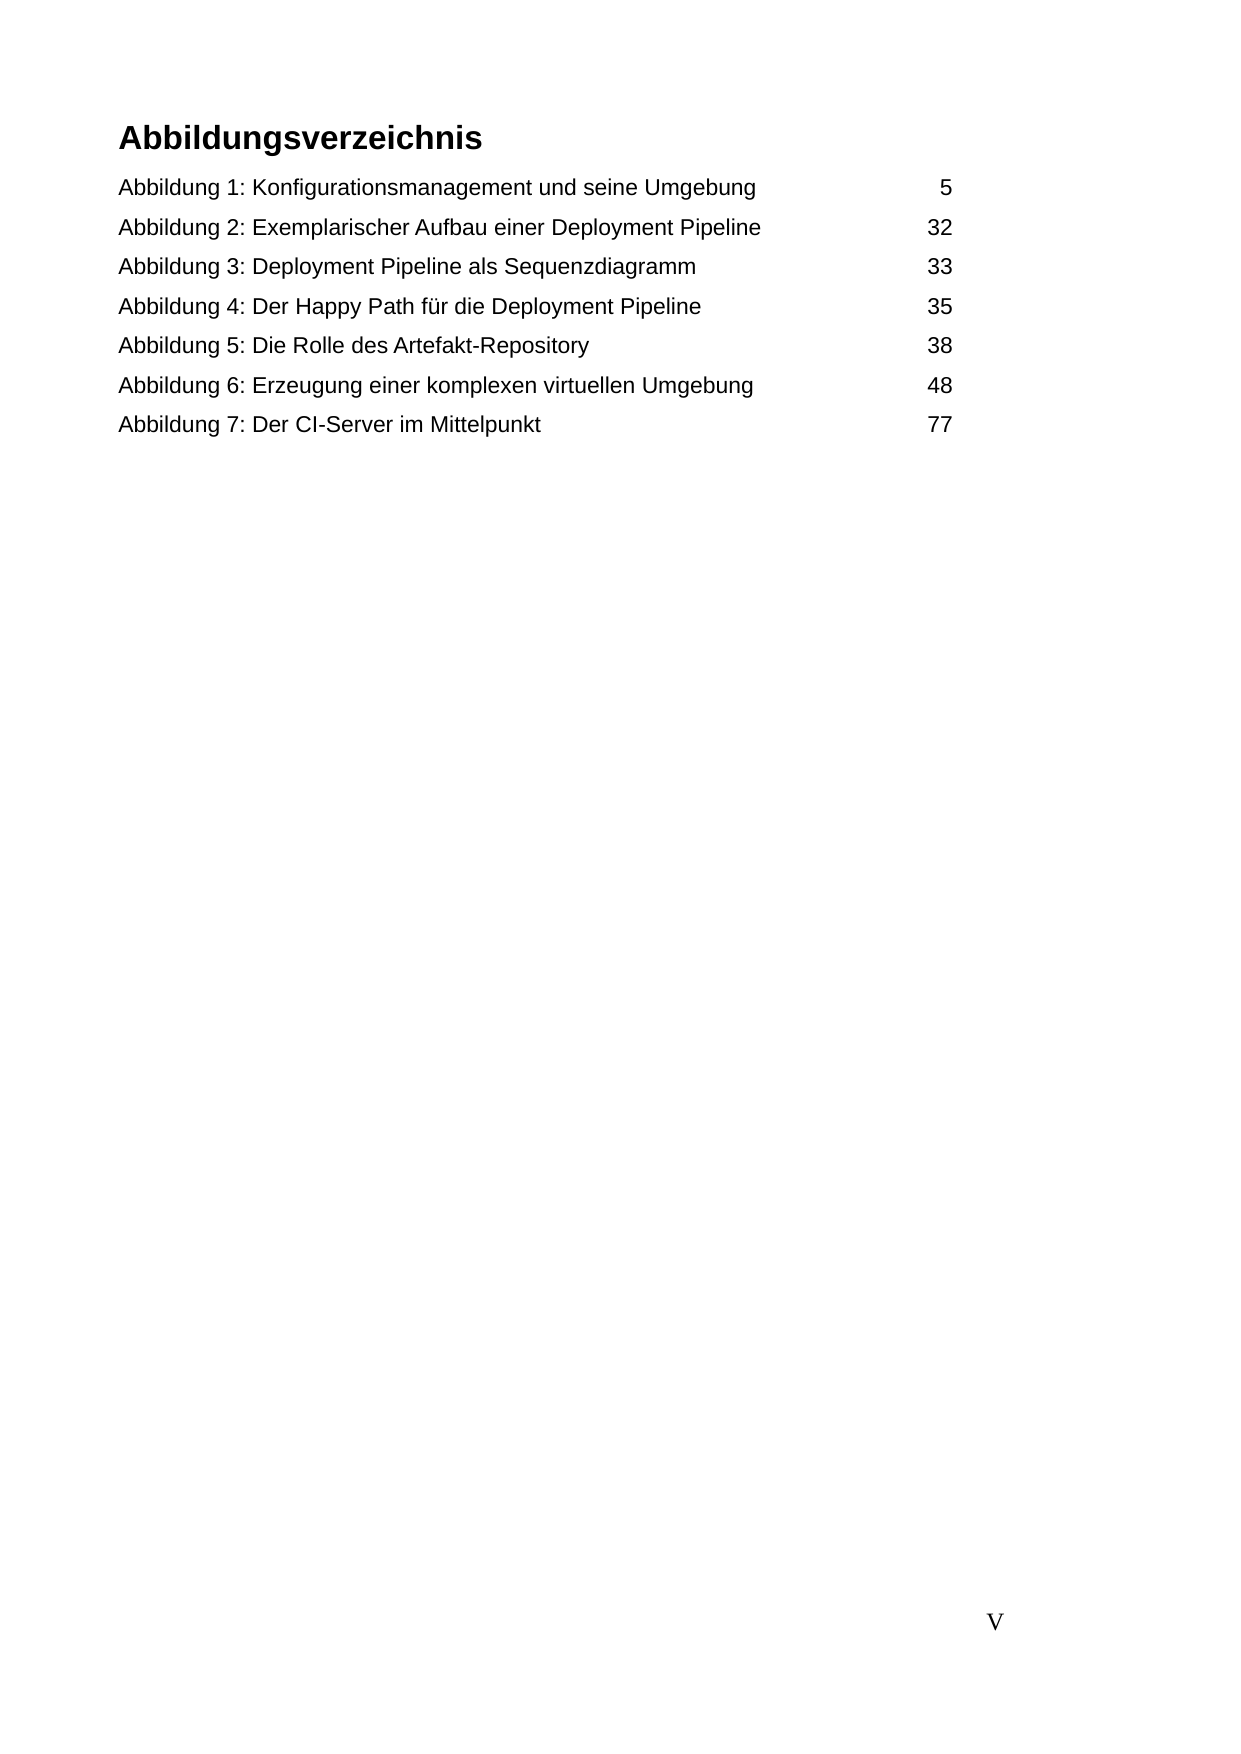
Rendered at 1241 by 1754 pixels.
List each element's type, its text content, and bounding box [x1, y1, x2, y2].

text Abbildung 1: Konfigurationsmanagement und seine Umgebung 5 Abbildung 2: Exemplarischer Aufbau einer Deployment Pipeline 32 Abbildung 3: Deployment Pipeline als Sequenzdiagramm 33 Abbildung 4: Der Happy Path für die Deployment Pipeline 35 Abbildung 5: Die Rolle des Artefakt-Repository 38 Abbildung 6: Erzeugung einer komplexen virtuellen Umgebung 48 Abbildung 7: Der CI-Server im Mittelpunkt 77 [118, 174, 1004, 437]
text Abbildungsverzeichnis [118, 118, 1004, 157]
